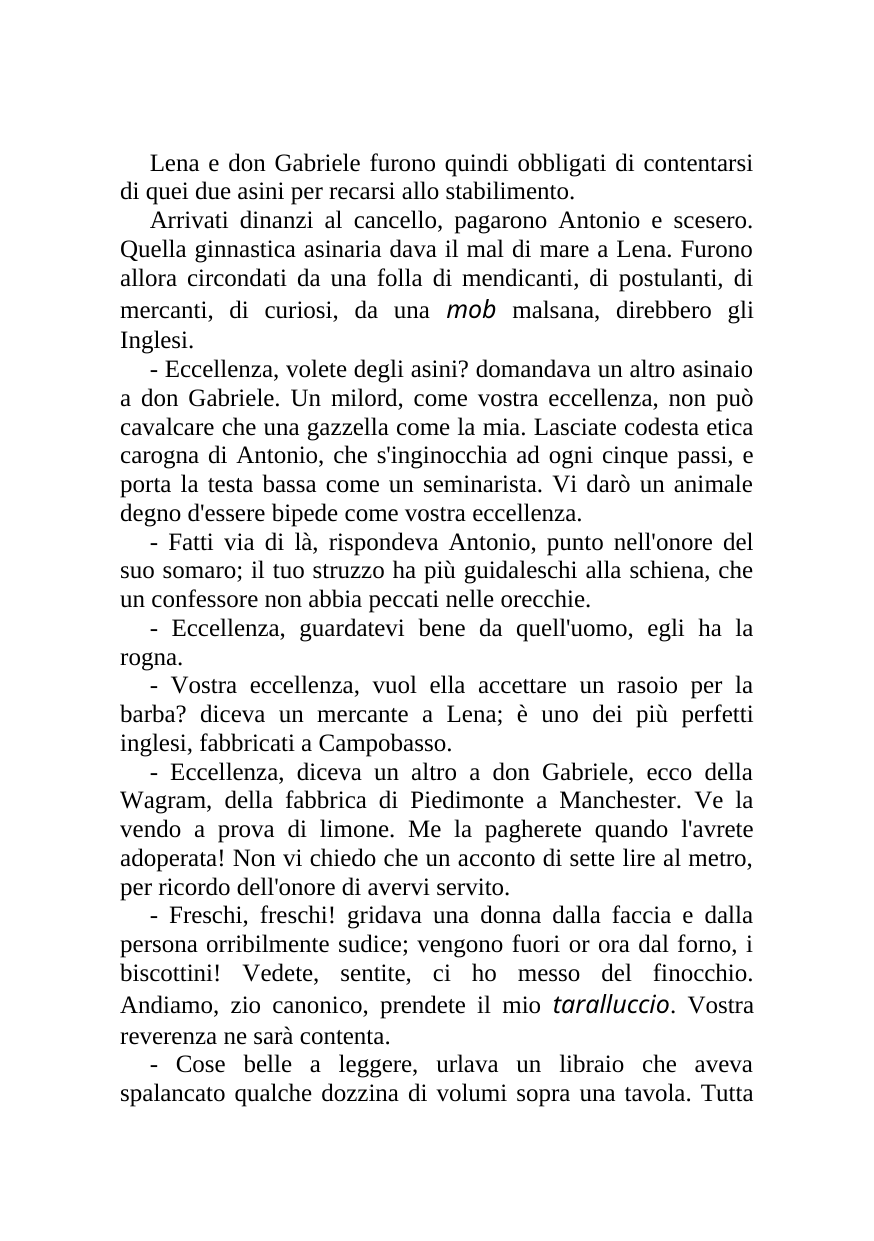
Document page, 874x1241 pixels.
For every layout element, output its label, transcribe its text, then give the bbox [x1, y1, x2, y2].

text - Cose belle a leggere, urlava un libraio che aveva spalancato qualche dozzina di volumi sopra una tavola. Tutta [120, 1049, 754, 1107]
text - Freschi, freschi! gridava una donna dalla faccia e dalla persona orribilmente sudice; vengono fuori or ora dal forno, i biscottini! Vedete, sentite, ci ho messo del finocchio. Andiamo, zio canonico, prendete il mio taralluccio. Vostra reverenza ne sarà contenta. [120, 901, 754, 1049]
text Lena e don Gabriele furono quindi obbligati di contentarsi di quei due asini per recarsi allo stabilimento. [120, 148, 754, 205]
text - Eccellenza, diceva un altro a don Gabriele, ecco della Wagram, della fabbrica di Piedimonte a Manchester. Ve la vendo a prova di limone. Me la pagherete quando l'avrete adoperata! Non vi chiedo che un acconto di sette lire al metro, per ricordo dell'onore di avervi servito. [120, 757, 754, 901]
text Arrivati dinanzi al cancello, pagarono Antonio e scesero. Quella ginnastica asinaria dava il mal di mare a Lena. Furono allora circondati da una folla di mendicanti, di postulanti, di mercanti, di curiosi, da una mob malsana, direbbero gli Inglesi. [120, 205, 754, 354]
text - Eccellenza, guardatevi bene da quell'uomo, egli ha la rogna. [120, 613, 754, 671]
text - Eccellenza, volete degli asini? domandava un altro asinaio a don Gabriele. Un milord, come vostra eccellenza, non può cavalcare che una gazzella come la mia. Lasciate codesta etica carogna di Antonio, che s'inginocchia ad ogni cinque passi, e porta la testa bassa come un seminarista. Vi darò un animale degno d'essere bipede come vostra eccellenza. [120, 354, 754, 527]
text - Fatti via di là, rispondeva Antonio, punto nell'onore del suo somaro; il tuo struzzo ha più guidaleschi alla schiena, che un confessore non abbia peccati nelle orecchie. [120, 527, 754, 613]
text - Vostra eccellenza, vuol ella accettare un rasoio per la barba? diceva un mercante a Lena; è uno dei più perfetti inglesi, fabbricati a Campobasso. [120, 671, 754, 757]
